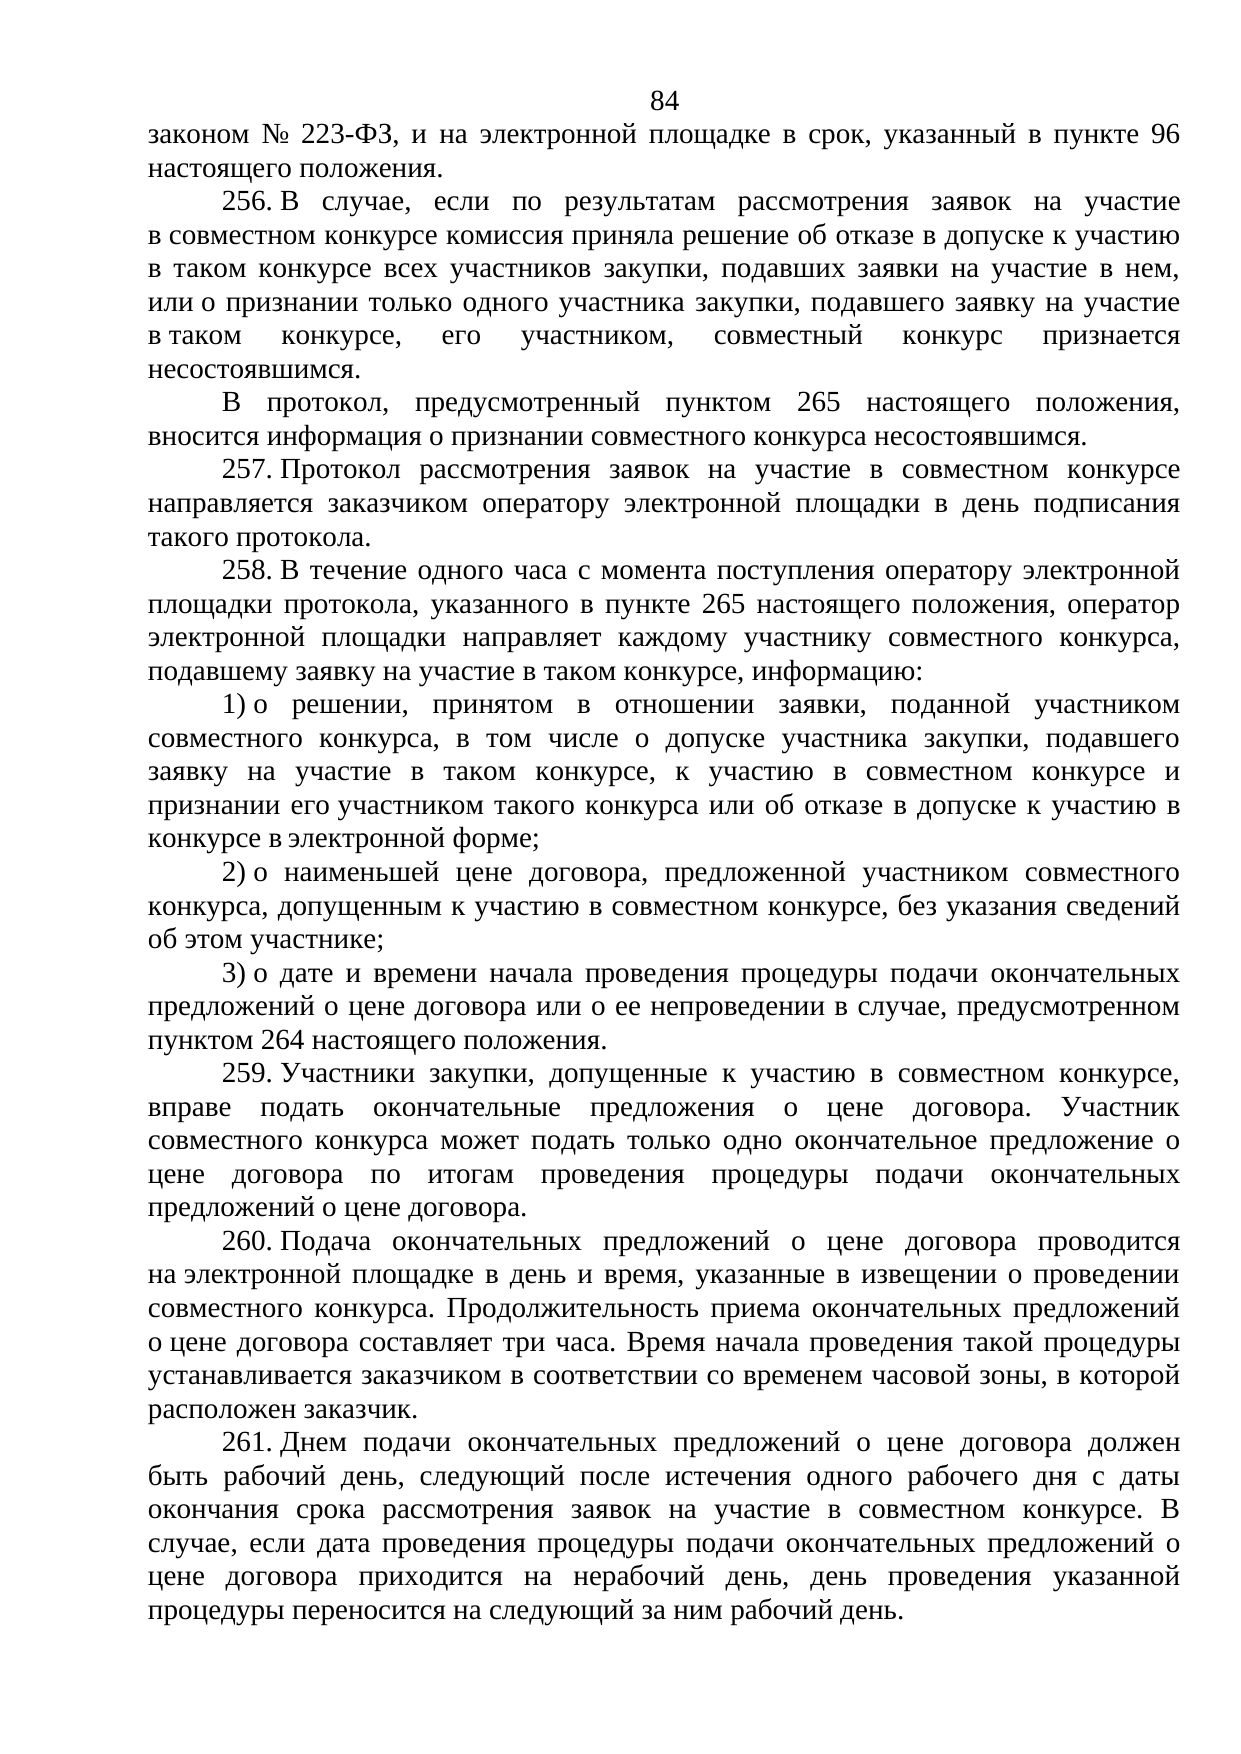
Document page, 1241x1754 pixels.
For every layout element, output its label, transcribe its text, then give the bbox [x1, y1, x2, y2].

text 261. Днем подачи окончательных предложений о цене договора должен быть рабочий день, следующий после истечения одного рабочего дня с даты окончания срока рассмотрения заявок на участие в совместном конкурсе. В случае, если дата проведения процедуры подачи окончательных предложений о цене договора приходится на нерабочий день, день проведения указанной процедуры переносится на следующий за ним рабочий день. [148, 1424, 1181, 1626]
text 2) о наименьшей цене договора, предложенной участником совместного конкурса, допущенным к участию в совместном конкурсе, без указания сведений об этом участнике; [148, 854, 1181, 955]
text 1) о решении, принятом в отношении заявки, поданной участником совместного конкурса, в том числе о допуске участника закупки, подавшего заявку на участие в таком конкурсе, к участию в совместном конкурсе и признании его участником такого конкурса или об отказе в допуске к участию в конкурсе в электронной форме; [148, 686, 1181, 854]
text 259. Участники закупки, допущенные к участию в совместном конкурсе, вправе подать окончательные предложения о цене договора. Участник совместного конкурса может подать только одно окончательное предложение о цене договора по итогам проведения процедуры подачи окончательных предложений о цене договора. [148, 1055, 1181, 1223]
text законом № 223-ФЗ, и на электронной площадке в срок, указанный в пункте 96 настоящего положения. [148, 116, 1181, 183]
text 257. Протокол рассмотрения заявок на участие в совместном конкурсе направляется заказчиком оператору электронной площадки в день подписания такого протокола. [148, 452, 1181, 552]
text 3) о дате и времени начала проведения процедуры подачи окончательных предложений о цене договора или о ее непроведении в случае, предусмотренном пунктом 264 настоящего положения. [148, 955, 1181, 1055]
text 260. Подача окончательных предложений о цене договора проводится на электронной площадке в день и время, указанные в извещении о проведении совместного конкурса. Продолжительность приема окончательных предложений о цене договора составляет три часа. Время начала проведения такой процедуры устанавливается заказчиком в соответствии со временем часовой зоны, в которой расположен заказчик. [148, 1223, 1181, 1424]
text 258. В течение одного часа с момента поступления оператору электронной площадки протокола, указанного в пункте 265 настоящего положения, оператор электронной площадки направляет каждому участнику совместного конкурса, подавшему заявку на участие в таком конкурсе, информацию: [148, 552, 1181, 686]
text 256. В случае, если по результатам рассмотрения заявок на участие в совместном конкурсе комиссия приняла решение об отказе в допуске к участию в таком конкурсе всех участников закупки, подавших заявки на участие в нем, или о признании только одного участника закупки, подавшего заявку на участие в таком конкурсе, его участником, совместный конкурс признается несостоявшимся. [148, 183, 1181, 384]
text В протокол, предусмотренный пунктом 265 настоящего положения, вносится информация о признании совместного конкурса несостоявшимся. [148, 384, 1181, 452]
